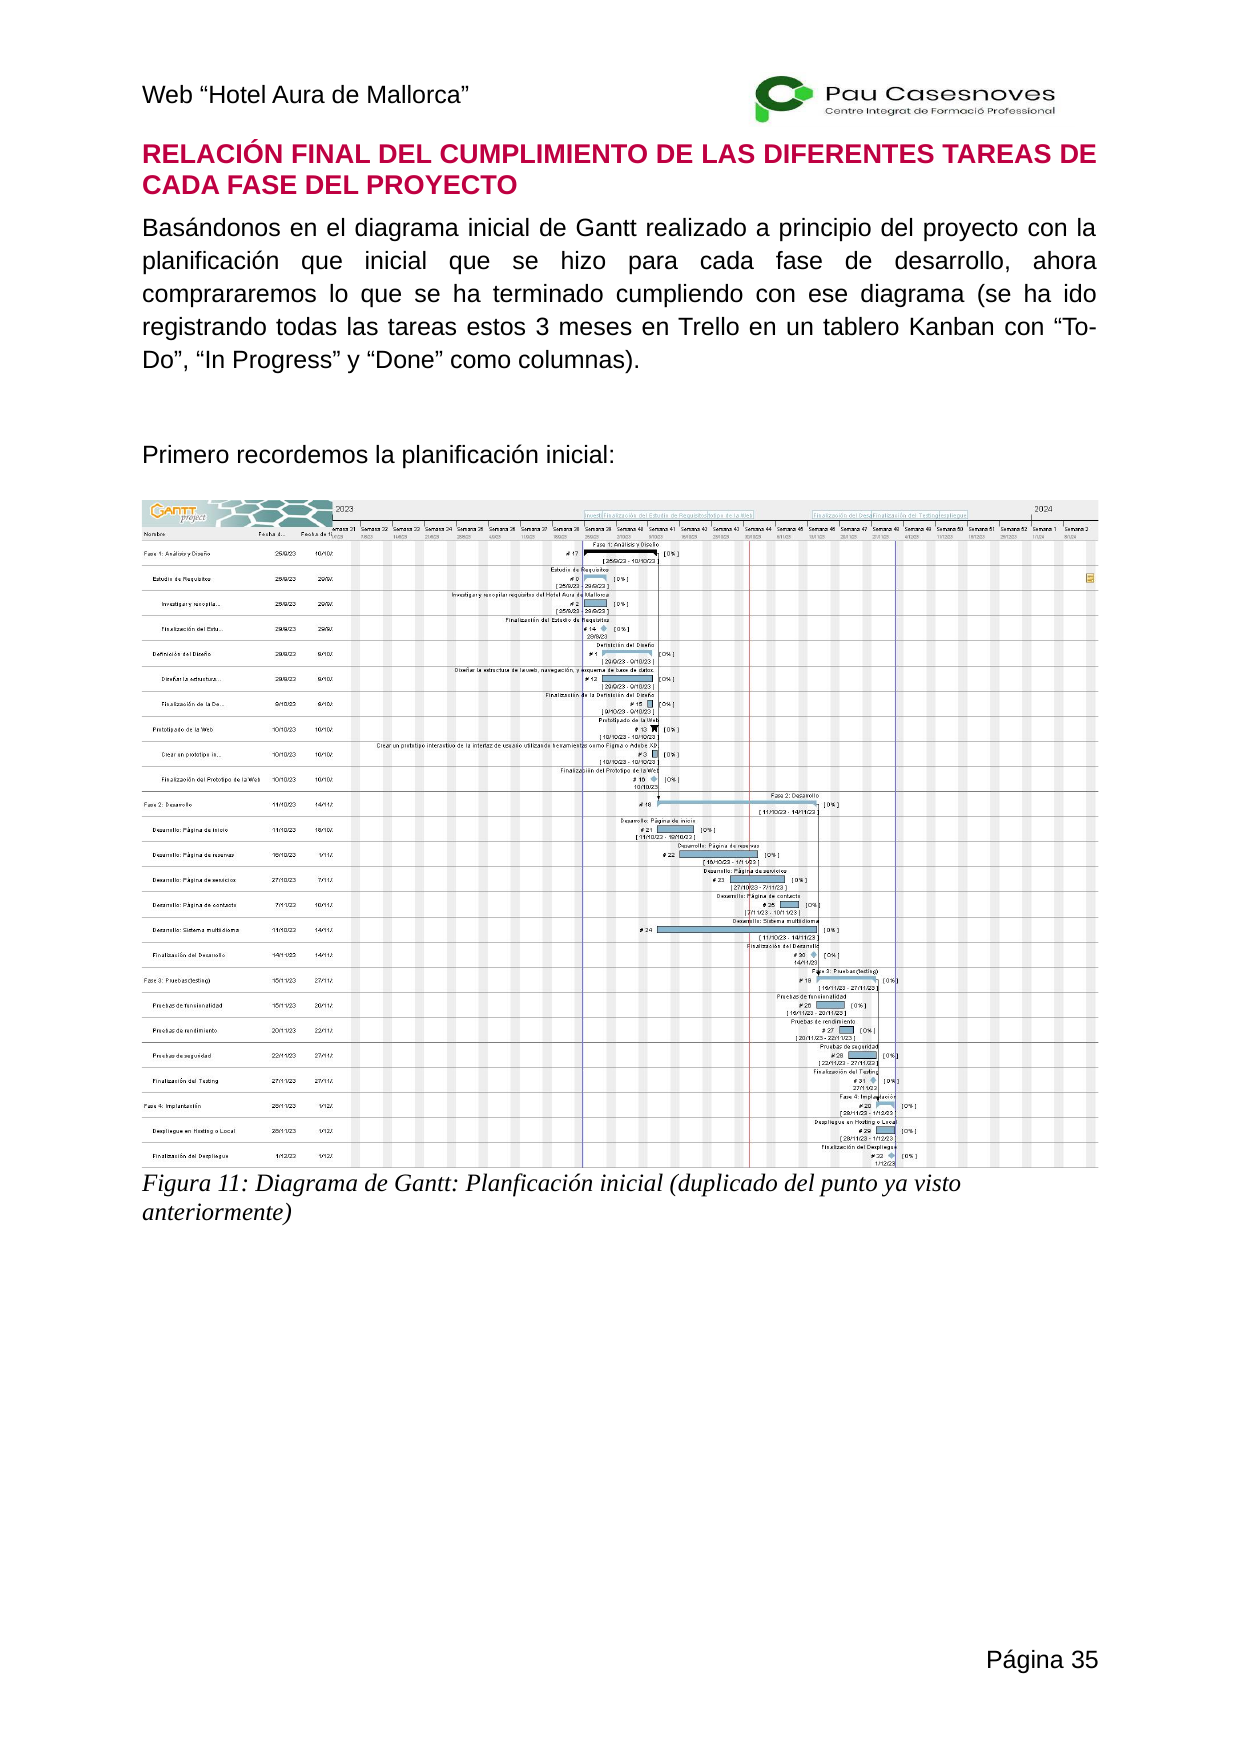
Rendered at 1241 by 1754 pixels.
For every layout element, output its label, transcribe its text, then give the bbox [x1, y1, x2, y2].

picture [141, 500, 1099, 1168]
picture [748, 72, 1075, 127]
text Primero recordemos la planificación inicial: [142, 440, 1098, 469]
text Figura 11: Diagrama de Gantt: Planficación inicial (duplicado del punto ya visto anteriormente) [142, 1168, 1098, 1225]
text RELACIÓN FINAL DEL CUMPLIMIENTO DE LAS DIFERENTES TAREAS DE CADA FASE DEL PROYECTO [142, 138, 1098, 200]
text Basándonos en el diagrama inicial de Gantt realizado a principio del proyecto con la planificación que inicial que se hizo para cada fase de desarrollo, ahora comprararemos lo que se ha terminado cumpliendo con ese diagrama (se ha ido registrando todas las tareas estos 3 meses en Trello en un tablero Kanban con “To-Do”, “In Progress” y “Done” como columnas). [142, 213, 1098, 374]
